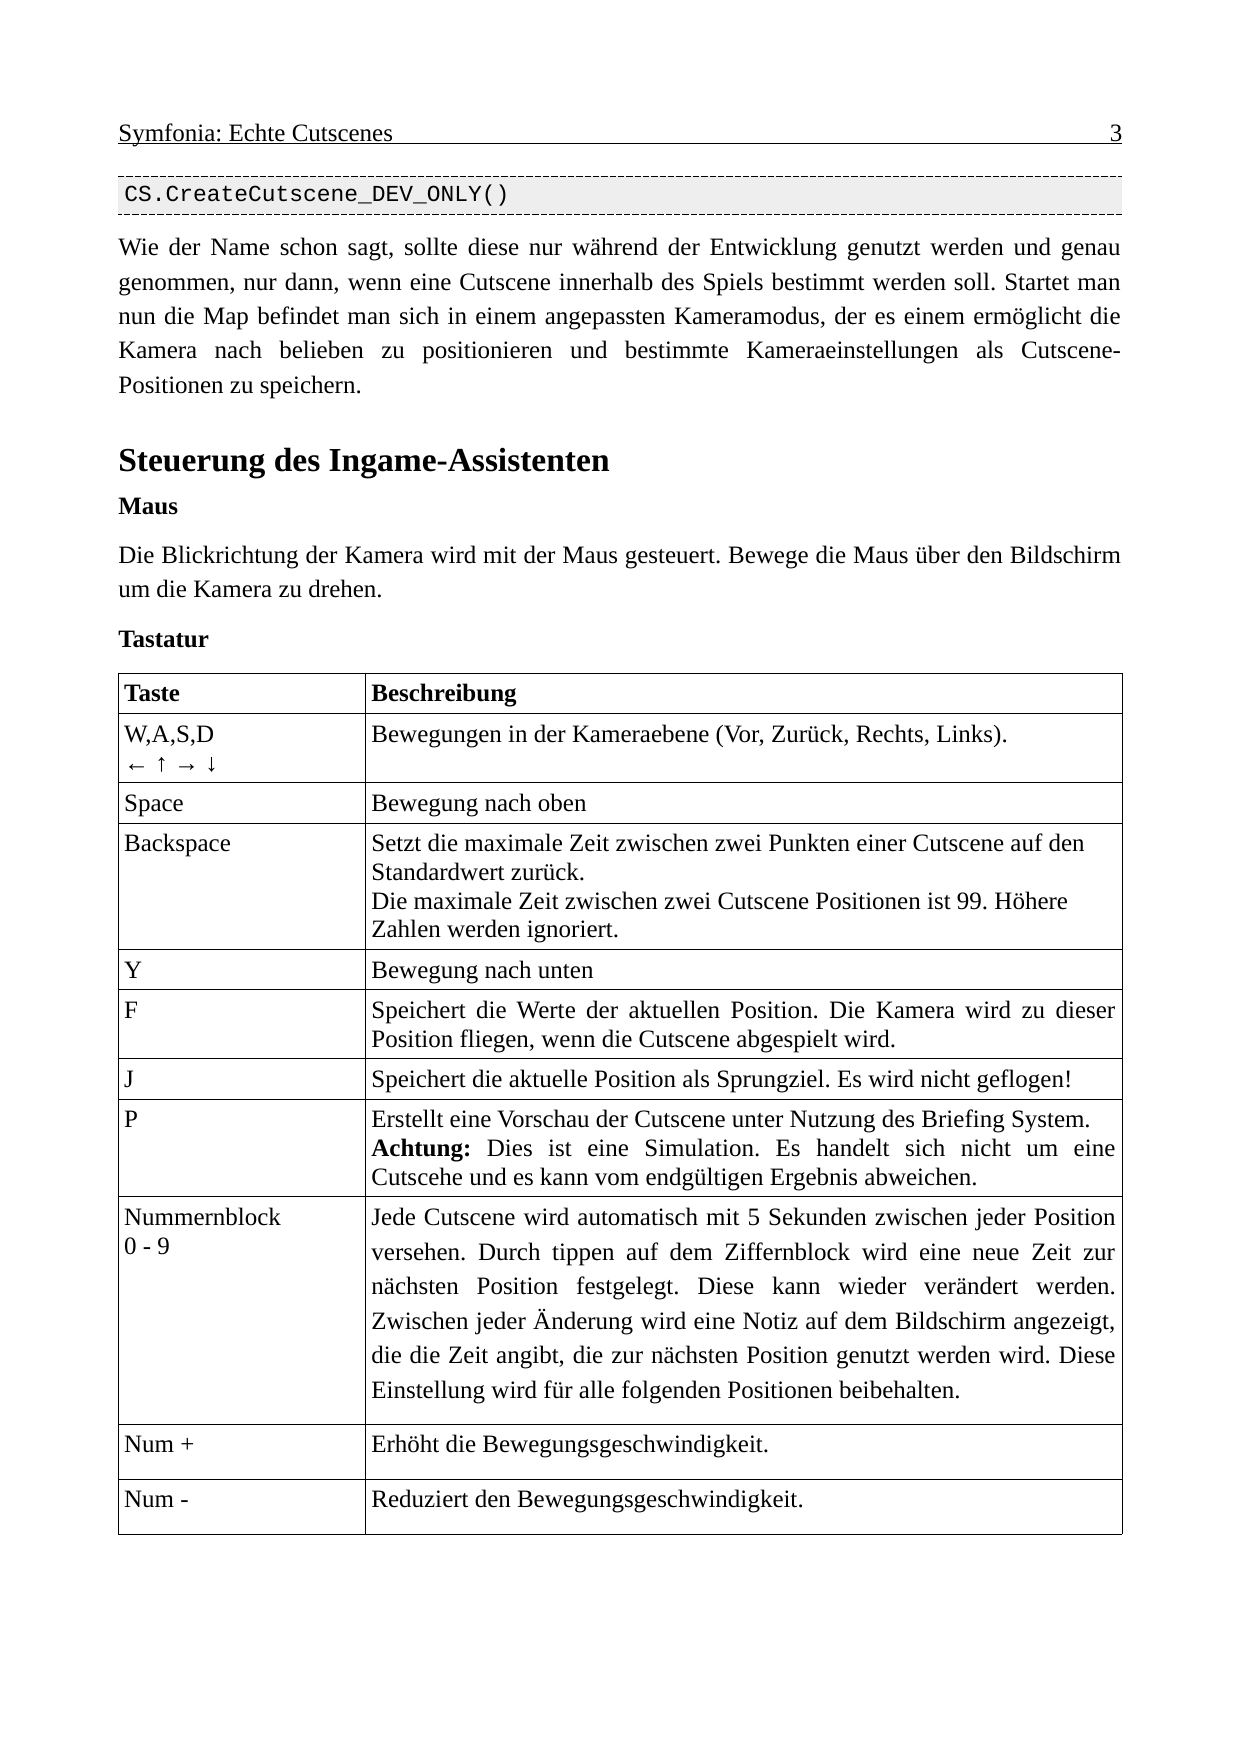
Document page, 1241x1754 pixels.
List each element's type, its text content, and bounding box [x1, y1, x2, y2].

table_cell W,A,S,D ← ↑ → ↓ [119, 714, 365, 782]
table_cell Setzt die maximale Zeit zwischen zwei Punkten einer Cutscene auf den Standardwert zurück. Die maximale Zeit zwischen zwei Cutscene Positionen ist 99. Höhere Zahlen werden ignoriert. [366, 824, 1122, 949]
table_cell Backspace [119, 824, 365, 949]
table_cell Bewegung nach unten [366, 950, 1122, 989]
table_cell Space [119, 783, 365, 822]
table_cell P [119, 1100, 365, 1196]
text CS.CreateCutscene_DEV_ONLY() [118, 176, 1122, 214]
table_cell J [119, 1059, 365, 1099]
table_cell Erhöht die Bewegungsgeschwindigkeit. [366, 1425, 1122, 1479]
subtitle Steuerung des Ingame-Assistenten [118, 440, 1122, 478]
text Die Blickrichtung der Kamera wird mit der Maus gesteuert. Bewege die Maus über den Bildschirm um die Kamera zu drehen. [118, 540, 1122, 603]
table_cell F [119, 990, 365, 1058]
table_cell Bewegung nach oben [366, 783, 1122, 822]
table_header Beschreibung [366, 674, 1122, 713]
table_cell Reduziert den Bewegungsgeschwindigkeit. [366, 1480, 1122, 1533]
text Wie der Name schon sagt, sollte diese nur während der Entwicklung genutzt werden und genau genommen, nur dann, wenn eine Cutscene innerhalb des Spiels bestimmt werden soll. Startet man nun die Map befindet man sich in einem angepassten Kameramodus, der es einem ermöglicht die Kamera nach belieben zu positionieren und bestimmte Kameraeinstellungen als Cutscene-Positionen zu speichern. [118, 232, 1122, 399]
table_cell Bewegungen in der Kameraebene (Vor, Zurück, Rechts, Links). [366, 714, 1122, 782]
table_cell Jede Cutscene wird automatisch mit 5 Sekunden zwischen jeder Position versehen. Durch tippen auf dem Ziffernblock wird eine neue Zeit zur nächsten Position festgelegt. Diese kann wieder verändert werden. Zwischen jeder Änderung wird eine Notiz auf dem Bildschirm angezeigt, die die Zeit angibt, die zur nächsten Position genutzt werden wird. Diese Einstellung wird für alle folgenden Positionen beibehalten. [366, 1197, 1122, 1424]
table_header Taste [119, 674, 365, 713]
table_cell Erstellt eine Vorschau der Cutscene unter Nutzung des Briefing System. Achtung: Dies ist eine Simulation. Es handelt sich nicht um eine Cutscehe und es kann vom endgültigen Ergebnis abweichen. [366, 1100, 1122, 1196]
text Tastatur [118, 624, 1122, 652]
table_cell Num - [119, 1480, 365, 1533]
table_cell Speichert die aktuelle Position als Sprungziel. Es wird nicht geflogen! [366, 1059, 1122, 1099]
text Maus [118, 491, 1122, 520]
table_cell Nummernblock 0 - 9 [119, 1197, 365, 1424]
table_cell Speichert die Werte der aktuellen Position. Die Kamera wird zu dieser Position fliegen, wenn die Cutscene abgespielt wird. [366, 990, 1122, 1058]
table_cell Num + [119, 1425, 365, 1479]
table_cell Y [119, 950, 365, 989]
